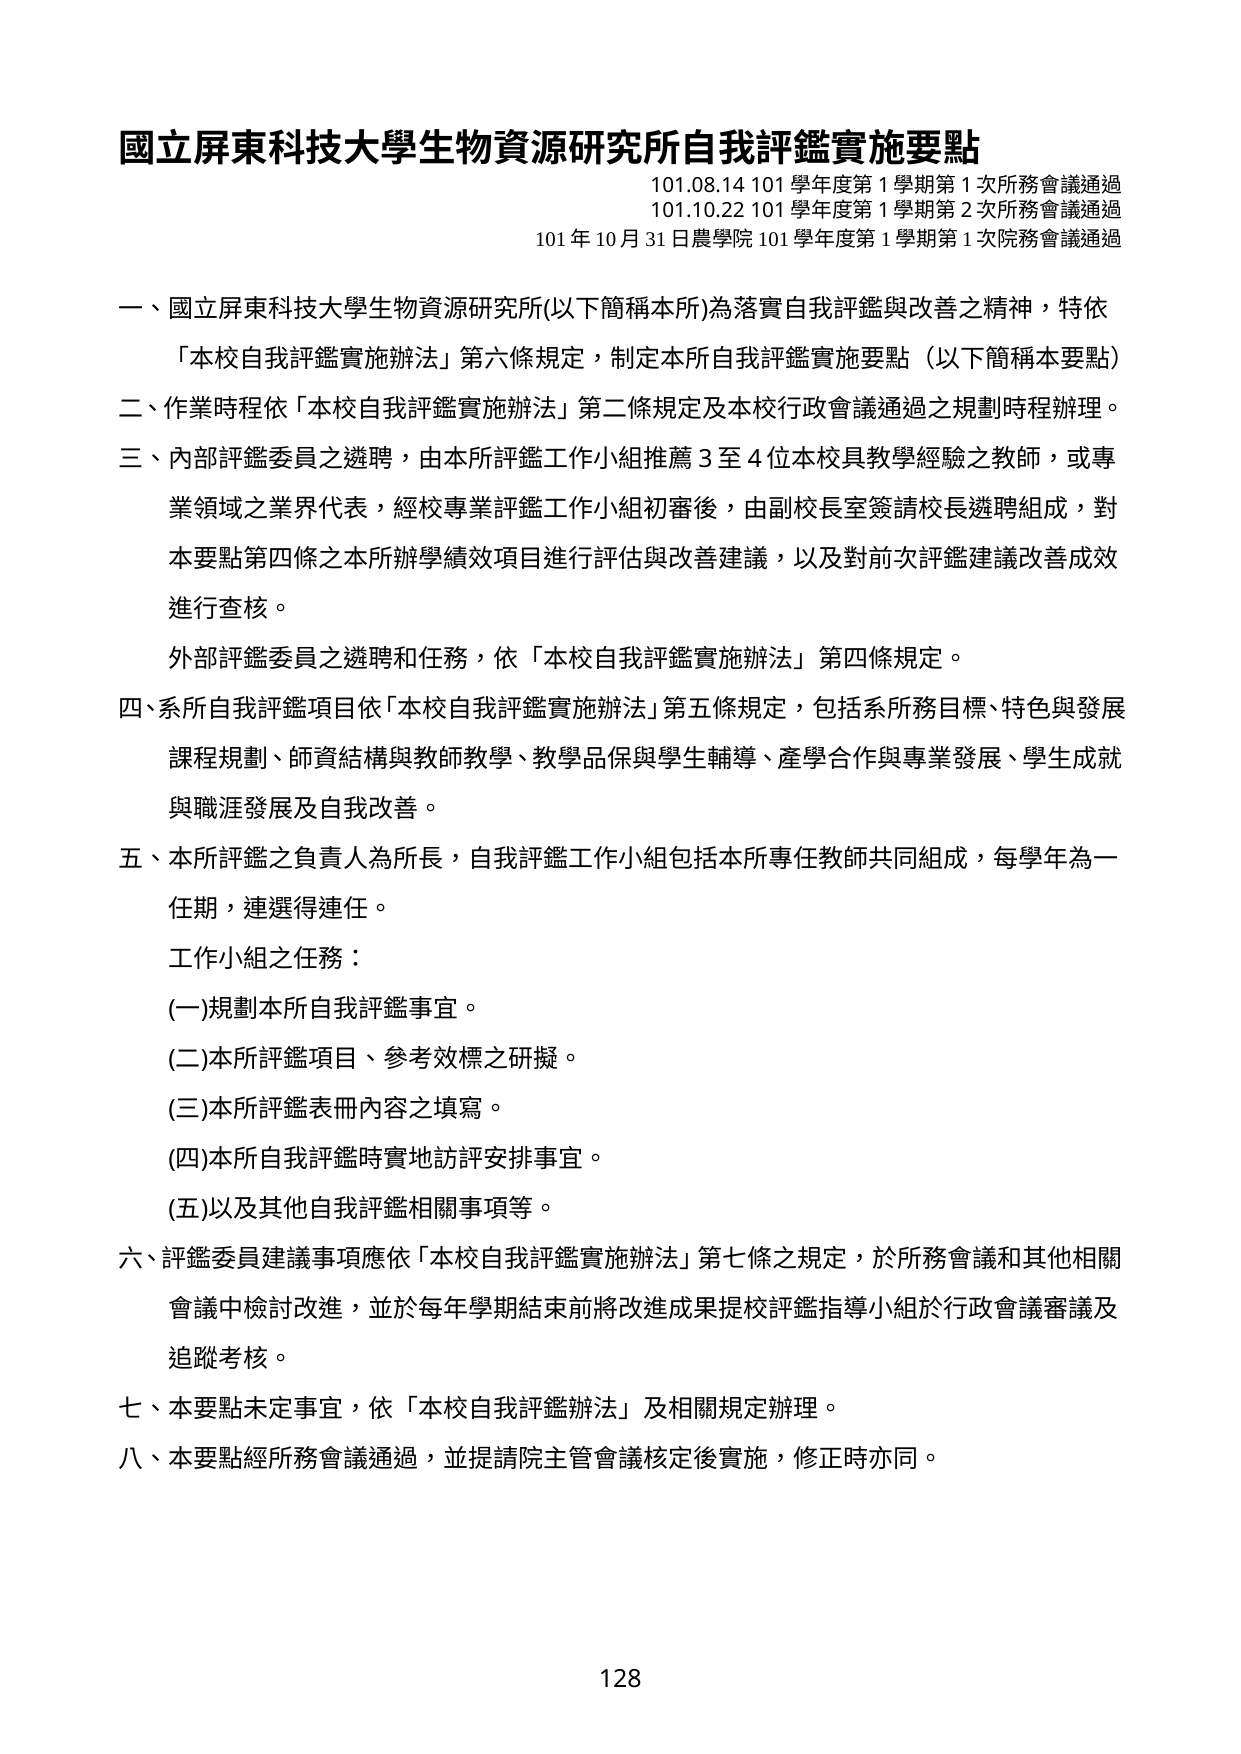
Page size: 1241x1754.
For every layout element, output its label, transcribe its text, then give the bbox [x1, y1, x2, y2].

text (二)本所評鑑項目、參考效標之研擬。 [118, 1028, 1122, 1078]
text 國立屏東科技大學生物資源研究所自我評鑑實施要點 [118, 118, 1122, 172]
text 八、本要點經所務會議通過，並提請院主管會議核定後實施，修正時亦同。 [118, 1428, 1122, 1478]
text 六、評鑑委員建議事項應依「本校自我評鑑實施辦法」第七條之規定，於所務會議和其他相關會議中檢討改進，並於每年學期結束前將改進成果提校評鑑指導小組於行政會議審議及追蹤考核。 [118, 1228, 1122, 1378]
text (五)以及其他自我評鑑相關事項等。 [118, 1178, 1122, 1228]
text 四、系所自我評鑑項目依「本校自我評鑑實施辦法」第五條規定，包括系所務目標、特色與發展、課程規劃、師資結構與教師教學、教學品保與學生輔導、產學合作與專業發展、學生成就與職涯發展及自我改善。 [118, 678, 1122, 828]
text (四)本所自我評鑑時實地訪評安排事宜。 [118, 1128, 1122, 1178]
text 七、本要點未定事宜，依「本校自我評鑑辦法」及相關規定辦理。 [118, 1378, 1122, 1428]
text 101.10.22 101學年度第1學期第2次所務會議通過 [118, 197, 1122, 222]
text 三、內部評鑑委員之遴聘，由本所評鑑工作小組推薦3至4位本校具教學經驗之教師，或專業領域之業界代表，經校專業評鑑工作小組初審後，由副校長室簽請校長遴聘組成，對本要點第四條之本所辦學績效項目進行評估與改善建議，以及對前次評鑑建議改善成效進行查核。 [118, 428, 1122, 628]
text (三)本所評鑑表冊內容之填寫。 [118, 1078, 1122, 1128]
text 五、本所評鑑之負責人為所長，自我評鑑工作小組包括本所專任教師共同組成，每學年為一任期，連選得連任。 [118, 828, 1122, 928]
text 二、作業時程依「本校自我評鑑實施辦法」第二條規定及本校行政會議通過之規劃時程辦理。 [118, 378, 1122, 428]
text 101年10月31日農學院101學年度第1學期第1次院務會議通過 [118, 222, 1122, 253]
text 一、國立屏東科技大學生物資源研究所(以下簡稱本所)為落實自我評鑑與改善之精神，特依「本校自我評鑑實施辦法」第六條規定，制定本所自我評鑑實施要點（以下簡稱本要點）。 [118, 278, 1122, 378]
text (一)規劃本所自我評鑑事宜。 [118, 978, 1122, 1028]
text 外部評鑑委員之遴聘和任務，依「本校自我評鑑實施辦法」第四條規定。 [118, 628, 1122, 678]
text 工作小組之任務： [118, 928, 1122, 978]
text 101.08.14 101學年度第1學期第1次所務會議通過 [118, 172, 1122, 197]
